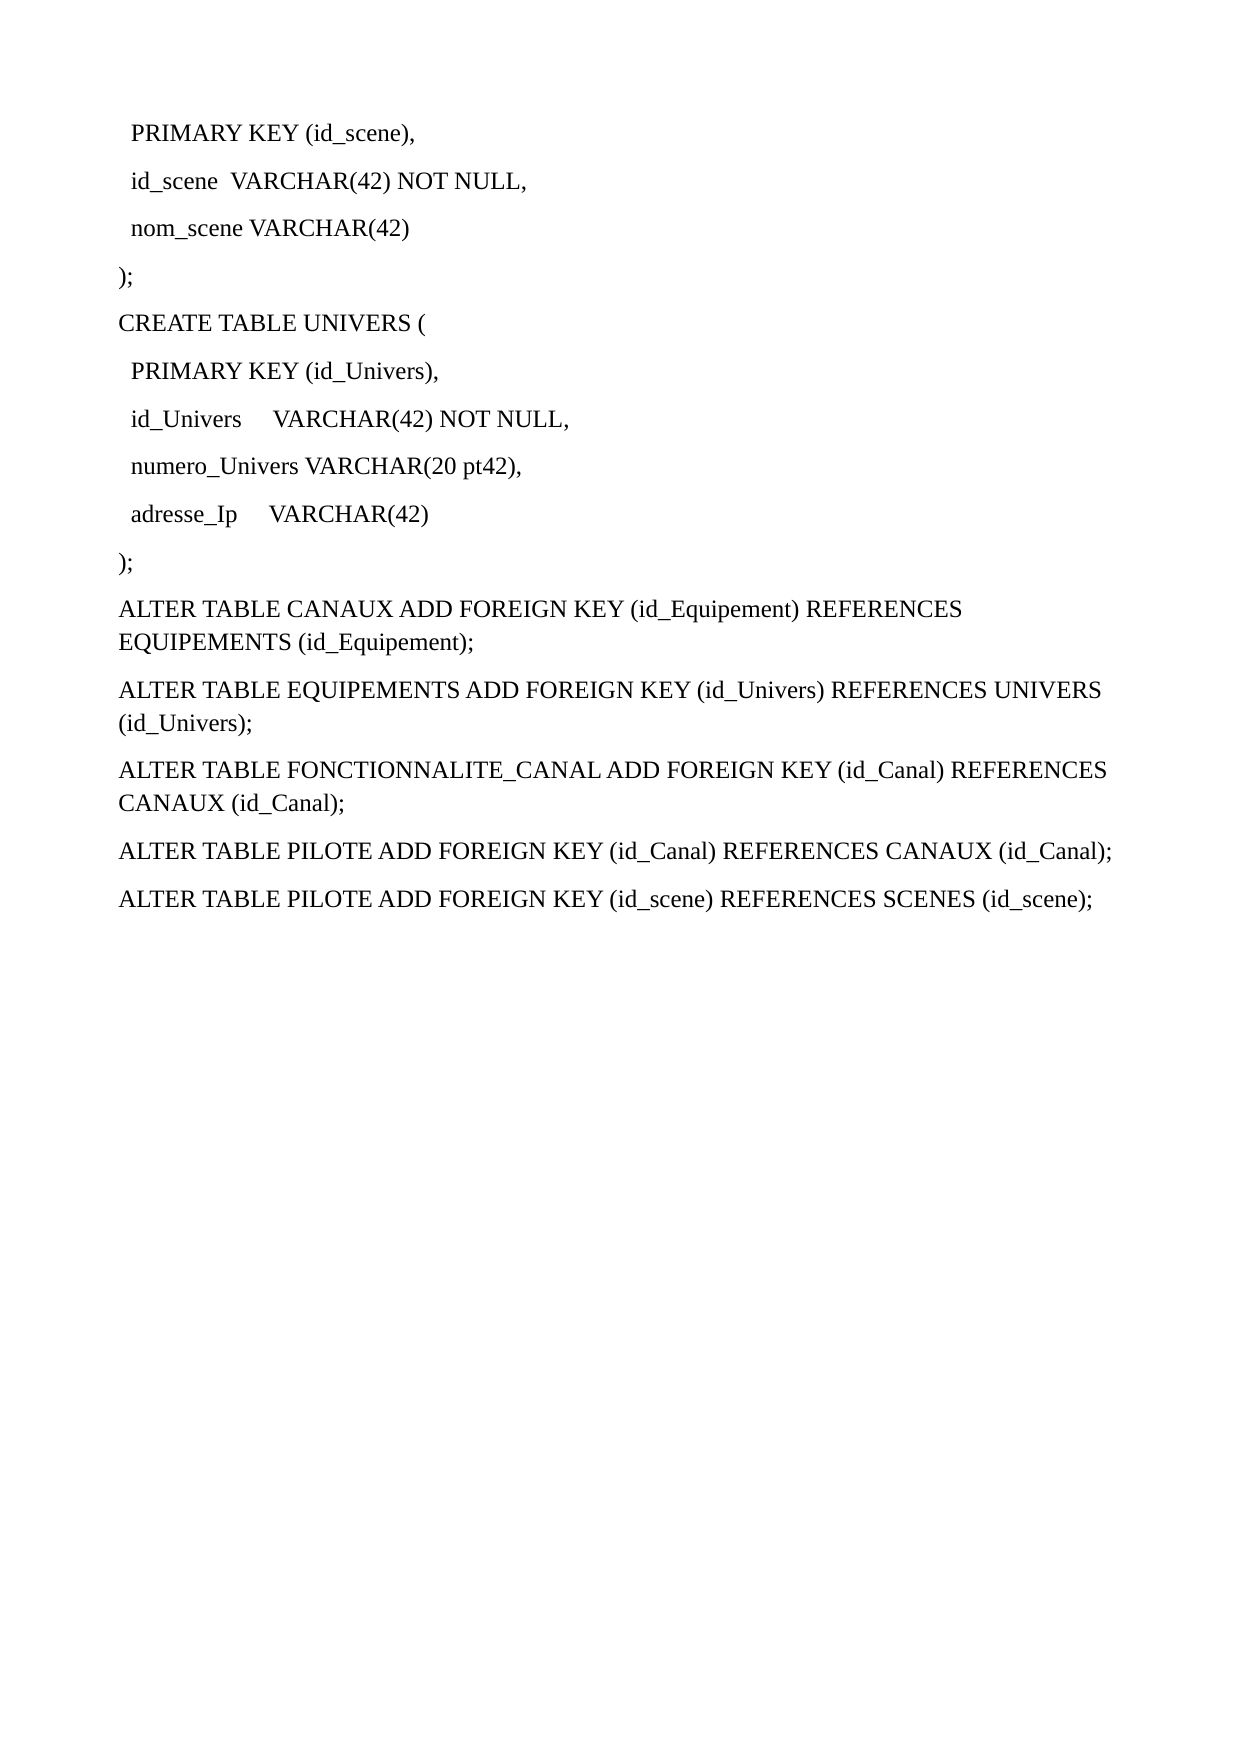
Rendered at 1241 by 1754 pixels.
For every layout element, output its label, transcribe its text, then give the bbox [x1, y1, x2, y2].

text adresse_Ip VARCHAR(42) [118, 499, 1122, 528]
text nom_scene VARCHAR(42) [118, 213, 1122, 242]
text id_Univers VARCHAR(42) NOT NULL, [118, 404, 1122, 432]
text ALTER TABLE CANAUX ADD FOREIGN KEY (id_Equipement) REFERENCES EQUIPEMENTS (id_Equipement); [118, 594, 1122, 656]
text numero_Univers VARCHAR(20 pt42), [118, 451, 1122, 480]
text id_scene VARCHAR(42) NOT NULL, [118, 166, 1122, 194]
text ALTER TABLE EQUIPEMENTS ADD FOREIGN KEY (id_Univers) REFERENCES UNIVERS (id_Univers); [118, 675, 1122, 737]
text ); [118, 261, 1122, 290]
text ); [118, 547, 1122, 575]
text PRIMARY KEY (id_Univers), [118, 356, 1122, 385]
text CREATE TABLE UNIVERS ( [118, 308, 1122, 337]
text ALTER TABLE FONCTIONNALITE_CANAL ADD FOREIGN KEY (id_Canal) REFERENCES CANAUX (id_Canal); [118, 755, 1122, 817]
text ALTER TABLE PILOTE ADD FOREIGN KEY (id_scene) REFERENCES SCENES (id_scene); [118, 884, 1122, 912]
text ALTER TABLE PILOTE ADD FOREIGN KEY (id_Canal) REFERENCES CANAUX (id_Canal); [118, 836, 1122, 865]
text PRIMARY KEY (id_scene), [118, 118, 1122, 147]
